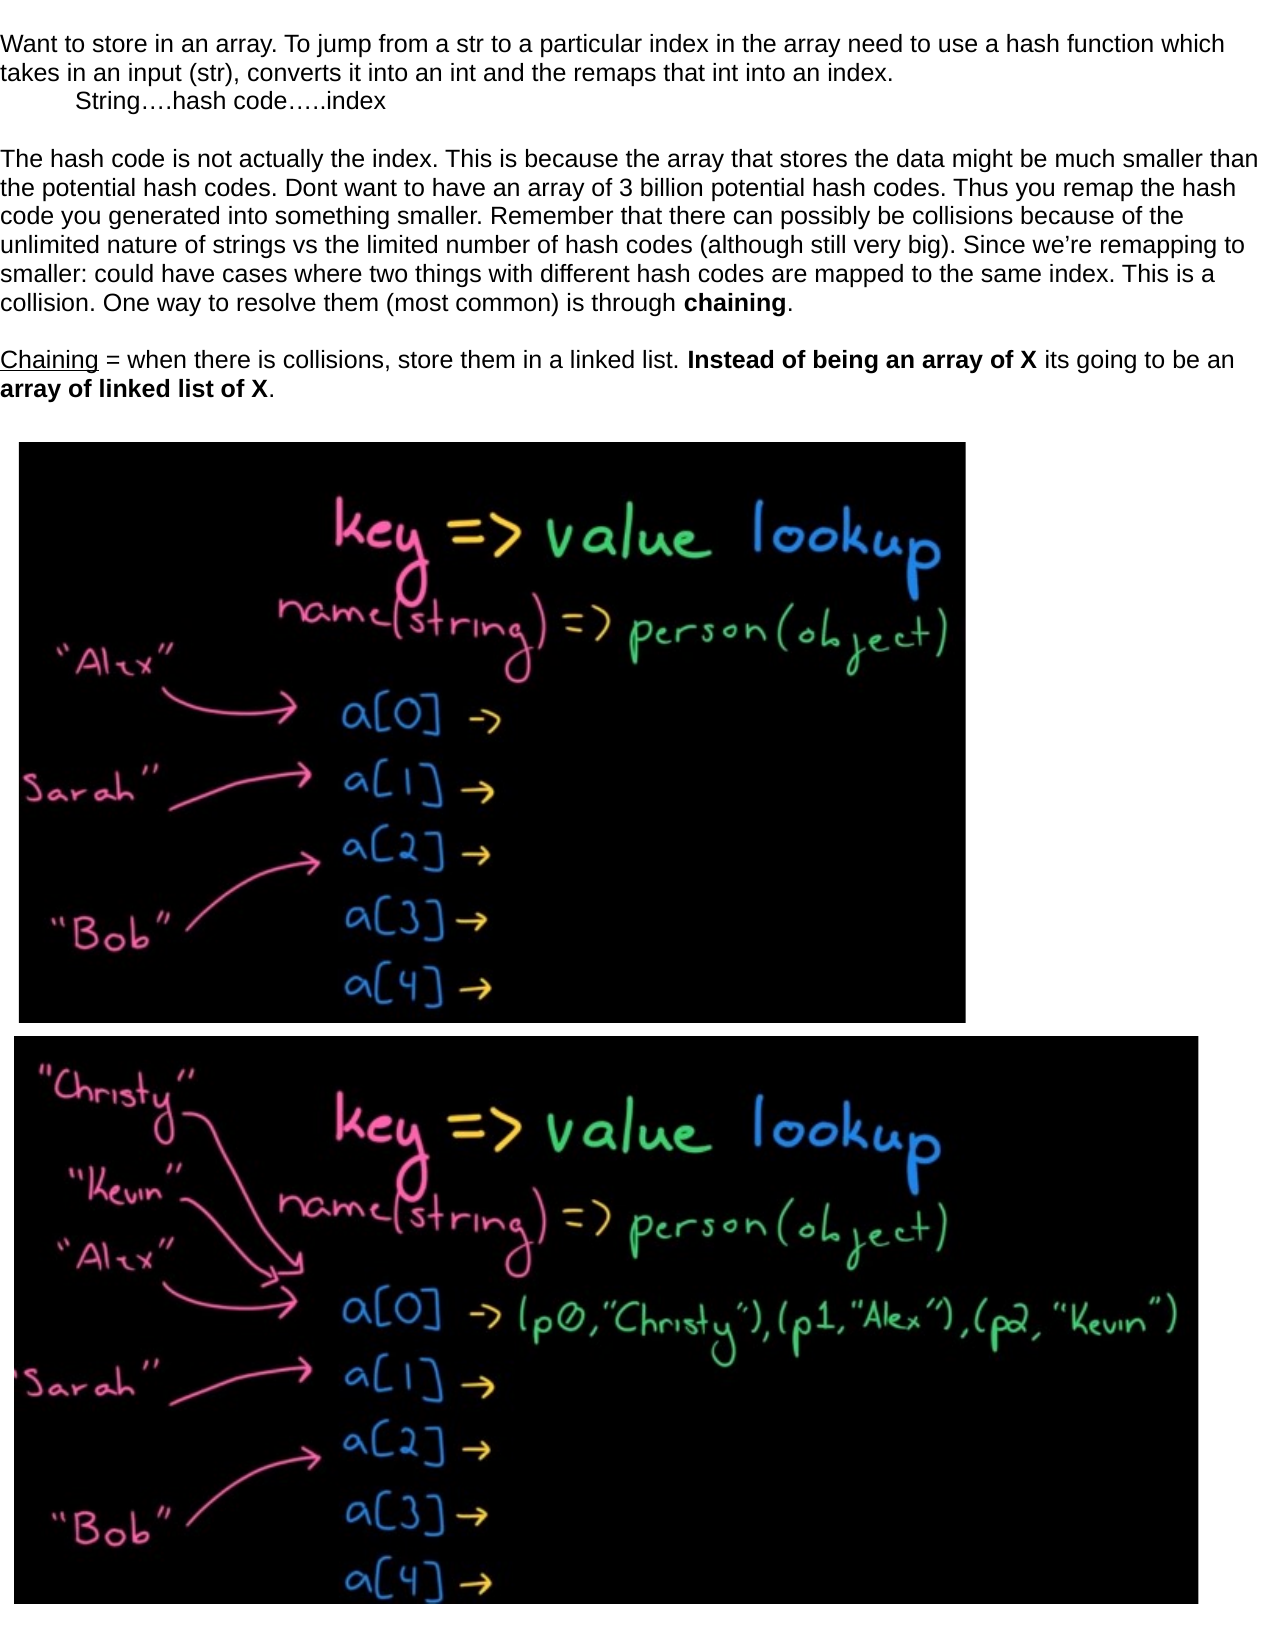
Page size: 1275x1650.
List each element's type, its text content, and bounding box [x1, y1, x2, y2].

text Chaining = when there is collisions, store them in a linked list. Instead of being an array of X its going to be an array of linked list of X. [0, 345, 1275, 402]
text Want to store in an array. To jump from a str to a particular index in the array need to use a hash function which takes in an input (str), converts it into an int and the remaps that int into an index. [0, 29, 1275, 86]
text The hash code is not actually the index. This is because the array that stores the data might be much smaller than the potential hash codes. Dont want to have an array of 3 billion potential hash codes. Thus you remap the hash code you generated into something smaller. Remember that there can possibly be collisions because of the unlimited nature of strings vs the limited number of hash codes (although still very big). Since we’re remapping to smaller: could have cases where two things with different hash codes are mapped to the same index. This is a collision. One way to resolve them (most common) is through chaining. [0, 144, 1275, 316]
text String….hash code…..index [0, 86, 1275, 115]
picture [18, 442, 966, 1023]
picture [14, 1036, 1199, 1604]
